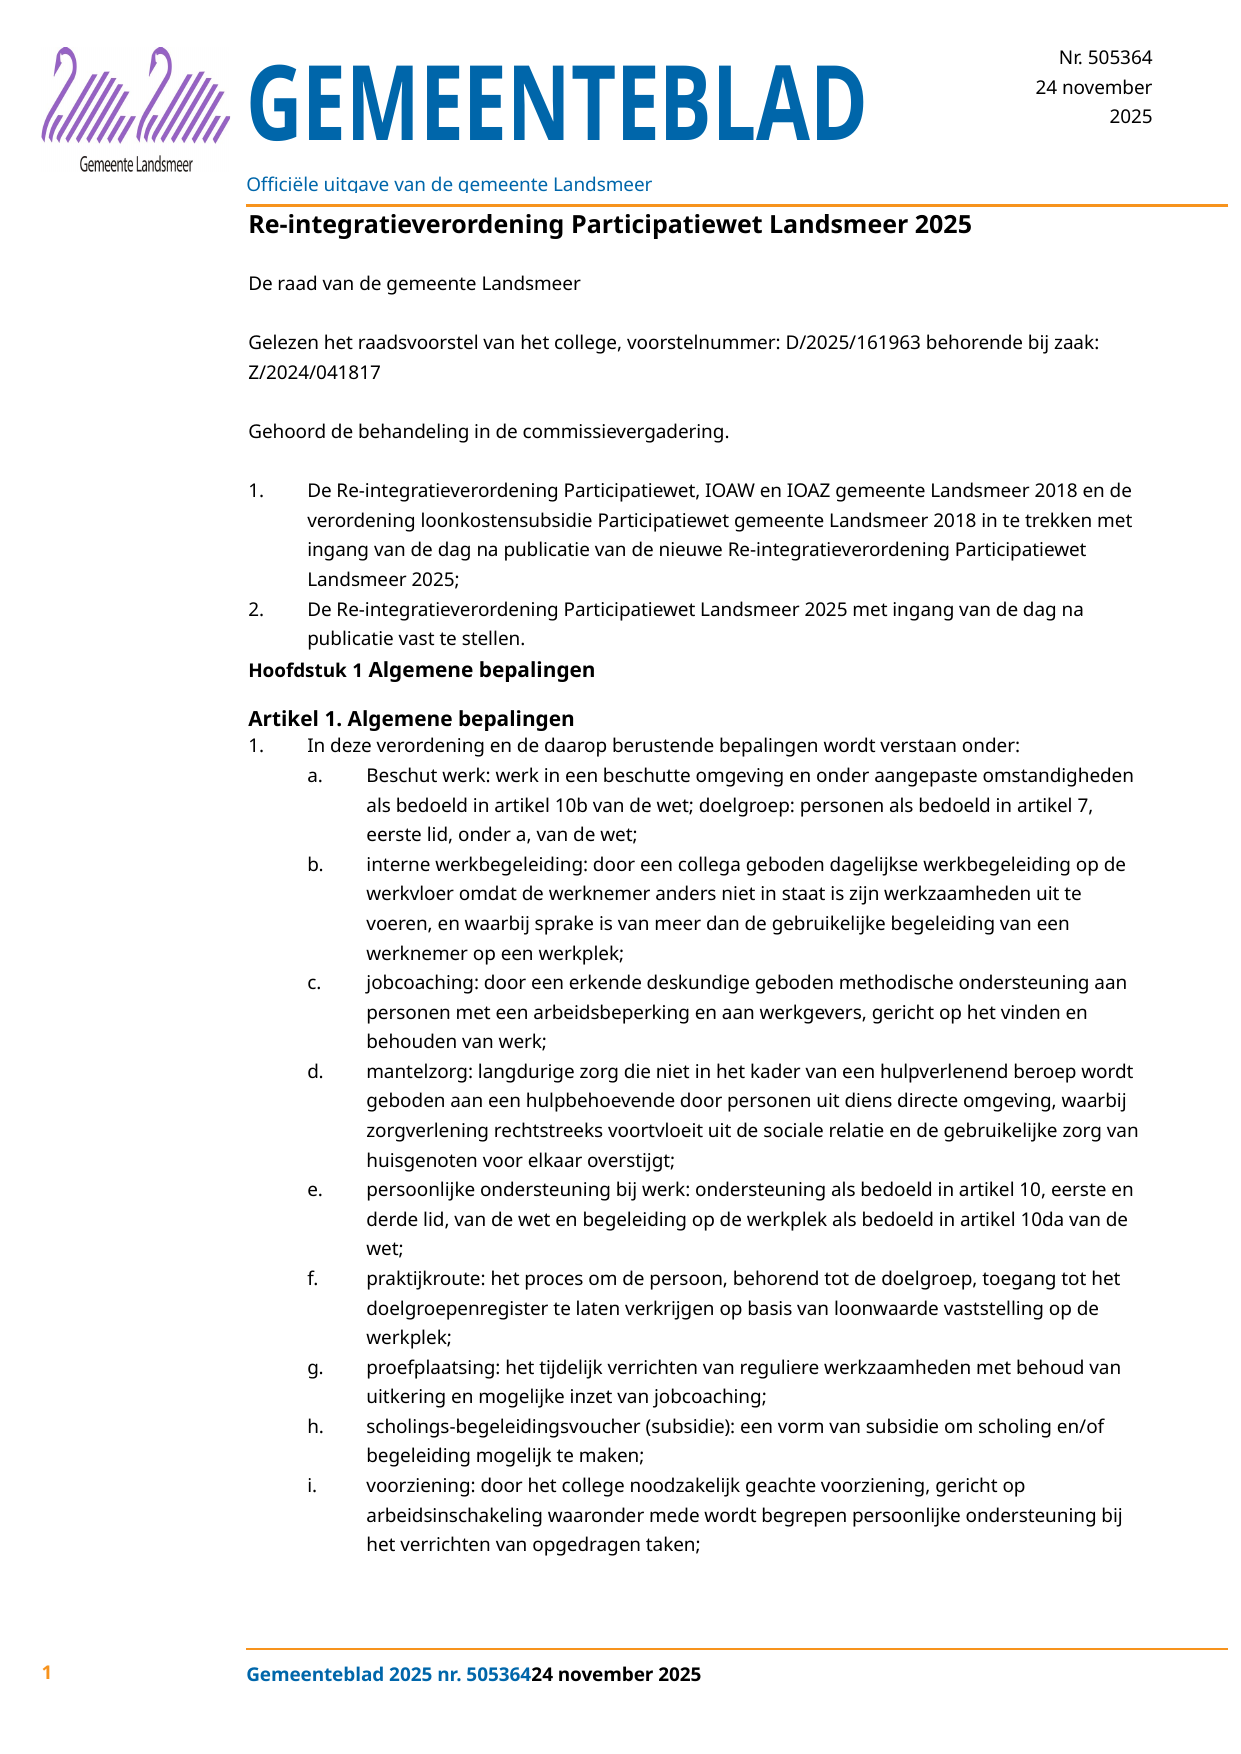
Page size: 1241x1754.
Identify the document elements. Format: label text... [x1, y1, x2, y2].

list persoonlijke ondersteuning bij werk: ondersteuning als bedoeld in artikel 10, eerste en derde lid, van de wet en begeleiding op de werkplek als bedoeld in artikel 10da van de wet; [307, 1176, 1152, 1261]
list praktijkroute: het proces om de persoon, behorend tot de doelgroep, toegang tot het doelgroepenregister te laten verkrijgen op basis van loonwaarde vaststelling op de werkplek; [307, 1265, 1152, 1350]
text Gehoord de behandeling in de commissievergadering. [248, 418, 1152, 444]
text Re-integratieverordening Participatiewet Landsmeer 2025 [248, 207, 1152, 241]
list interne werkbegeleiding: door een collega geboden dagelijkse werkbegeleiding op de werkvloer omdat de werknemer anders niet in staat is zijn werkzaamheden uit te voeren, en waarbij sprake is van meer dan de gebruikelijke begeleiding van een werknemer op een werkplek; [307, 851, 1152, 965]
list voorziening: door het college noodzakelijk geachte voorziening, gericht op arbeidsinschakeling waaronder mede wordt begrepen persoonlijke ondersteuning bij het verrichten van opgedragen taken; [307, 1472, 1152, 1557]
list Beschut werk: werk in een beschutte omgeving en onder aangepaste omstandigheden als bedoeld in artikel 10b van de wet; doelgroep: personen als bedoeld in artikel 7, eerste lid, onder a, van de wet; [307, 762, 1152, 847]
text De raad van de gemeente Landsmeer [248, 270, 1152, 296]
text Gelezen het raadsvoorstel van het college, voorstelnummer: D/2025/161963 behorende bij zaak: Z/2024/041817 [248, 329, 1152, 385]
list In deze verordening en de daarop berustende bepalingen wordt verstaan onder: [248, 733, 1152, 758]
list proefplaatsing: het tijdelijk verrichten van reguliere werkzaamheden met behoud van uitkering en mogelijke inzet van jobcoaching; [307, 1354, 1152, 1409]
list mantelzorg: langdurige zorg die niet in het kader van een hulpverlenend beroep wordt geboden aan een hulpbehoevende door personen uit diens directe omgeving, waarbij zorgverlening rechtstreeks voortvloeit uit de sociale relatie en de gebruikelijke zorg van huisgenoten voor elkaar overstijgt; [307, 1058, 1152, 1172]
text Hoofdstuk 1 Algemene bepalingen [248, 655, 1152, 683]
list jobcoaching: door een erkende deskundige geboden methodische ondersteuning aan personen met een arbeidsbeperking en aan werkgevers, gericht op het vinden en behouden van werk; [307, 969, 1152, 1054]
list scholings-begeleidingsvoucher (subsidie): een vorm van subsidie om scholing en/of begeleiding mogelijk te maken; [307, 1413, 1152, 1468]
list De Re-integratieverordening Participatiewet, IOAW en IOAZ gemeente Landsmeer 2018 en de verordening loonkostensubsidie Participatiewet gemeente Landsmeer 2018 in te trekken met ingang van de dag na publicatie van de nieuwe Re-integratieverordening Participatiewet Landsmeer 2025; [248, 477, 1152, 592]
picture [41, 47, 231, 172]
text Artikel 1. Algemene bepalingen [248, 704, 1152, 733]
list De Re-integratieverordening Participatiewet Landsmeer 2025 met ingang van de dag na publicatie vast te stellen. [248, 596, 1152, 651]
